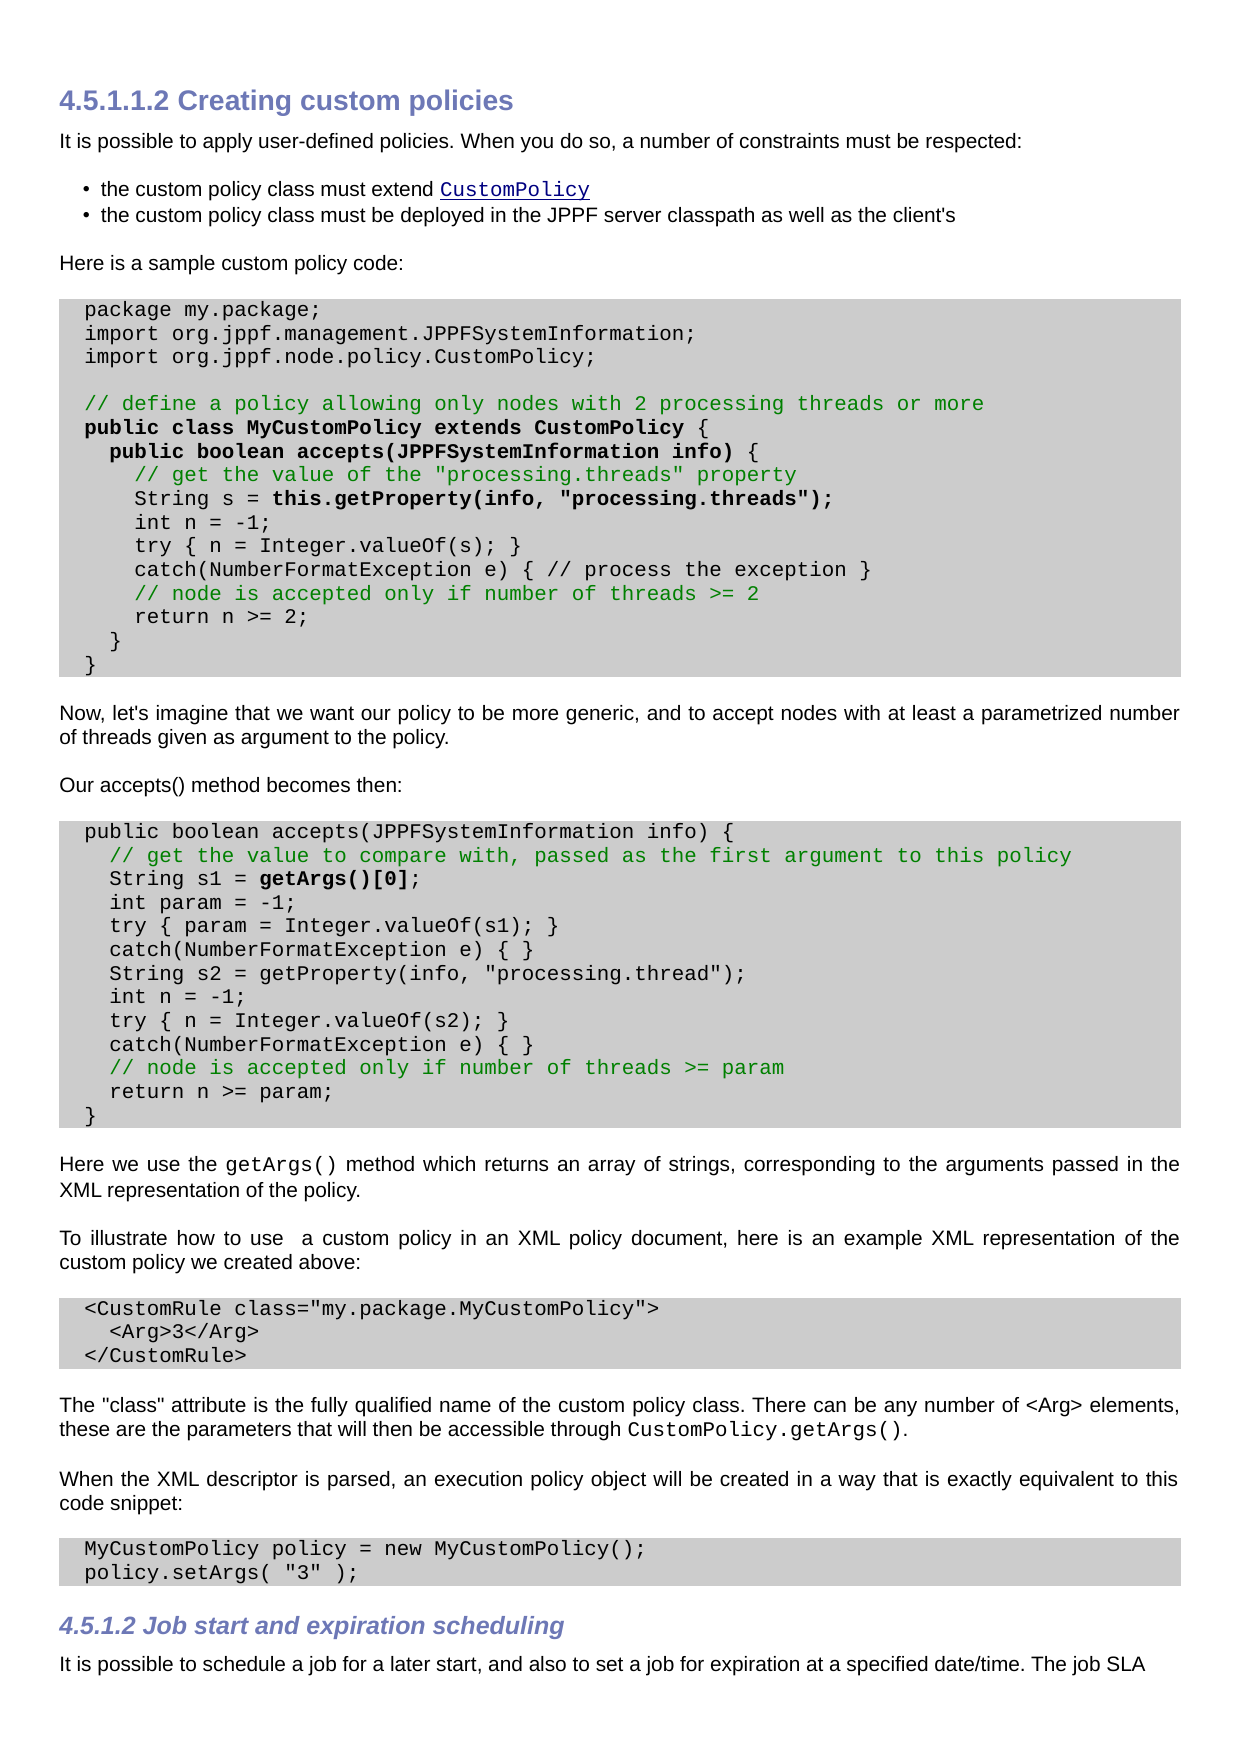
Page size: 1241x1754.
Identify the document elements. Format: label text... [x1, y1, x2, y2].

text It is possible to apply user-defined policies. When you do so, a number of constraints must be respected: [59, 129, 1181, 153]
text String s1 = getArgs()[0]; [59, 868, 1181, 892]
text String s = this.getProperty(info, "processing.threads"); [59, 488, 1181, 512]
text // node is accepted only if number of threads >= 2 [59, 583, 1181, 606]
text return n >= 2; [59, 606, 1181, 630]
text policy.setArgs( "3" ); [59, 1562, 1181, 1586]
text // get the value to compare with, passed as the first argument to this policy [59, 844, 1181, 868]
text Our accepts() method becomes then: [59, 773, 1181, 797]
text } [59, 630, 1181, 653]
text </CustomRule> [59, 1345, 1181, 1369]
text return n >= param; [59, 1081, 1181, 1105]
text MyCustomPolicy policy = new MyCustomPolicy(); [59, 1538, 1181, 1562]
text package my.package; [59, 299, 1181, 322]
text Now, let's imagine that we want our policy to be more generic, and to accept nodes with at least a parametrized number of threads given as argument to the policy. [59, 701, 1181, 749]
text public class MyCustomPolicy extends CustomPolicy { [59, 417, 1181, 441]
subtitle Creating custom policies [59, 84, 1181, 117]
text // define a policy allowing only nodes with 2 processing threads or more [59, 393, 1181, 417]
text try { n = Integer.valueOf(s); } [59, 535, 1181, 559]
text try { n = Integer.valueOf(s2); } [59, 1010, 1181, 1034]
text int n = -1; [59, 986, 1181, 1010]
text <Arg>3</Arg> [59, 1322, 1181, 1345]
text Here is a sample custom policy code: [59, 251, 1181, 275]
text catch(NumberFormatException e) { } [59, 939, 1181, 963]
list the custom policy class must be deployed in the JPPF server classpath as well as the client's [83, 203, 1181, 227]
text } [59, 1105, 1181, 1128]
text catch(NumberFormatException e) { // process the exception } [59, 559, 1181, 583]
subtitle Job start and expiration scheduling [59, 1611, 1181, 1639]
text To illustrate how to use a custom policy in an XML policy document, here is an example XML representation of the custom policy we created above: [59, 1226, 1181, 1274]
text } [59, 653, 1181, 677]
text try { param = Integer.valueOf(s1); } [59, 916, 1181, 939]
text public boolean accepts(JPPFSystemInformation info) { [59, 821, 1181, 844]
text String s2 = getProperty(info, "processing.thread"); [59, 963, 1181, 986]
list the custom policy class must extend CustomPolicy [83, 177, 1181, 203]
text import org.jppf.management.JPPFSystemInformation; [59, 322, 1181, 346]
text It is possible to schedule a job for a later start, and also to set a job for expiration at a specified date/time. The job SLA [59, 1652, 1181, 1676]
text catch(NumberFormatException e) { } [59, 1034, 1181, 1057]
text Here we use the getArgs() method which returns an array of strings, corresponding to the arguments passed in the XML representation of the policy. [59, 1152, 1181, 1202]
text // node is accepted only if number of threads >= param [59, 1057, 1181, 1081]
text // get the value of the "processing.threads" property [59, 464, 1181, 488]
text When the XML descriptor is parsed, an execution policy object will be created in a way that is exactly equivalent to this code snippet: [59, 1467, 1181, 1514]
text import org.jppf.node.policy.CustomPolicy; [59, 346, 1181, 370]
text The "class" attribute is the fully qualified name of the custom policy class. There can be any number of <Arg> elements, these are the parameters that will then be accessible through CustomPolicy.getArgs(). [59, 1393, 1181, 1443]
text int param = -1; [59, 892, 1181, 916]
text int n = -1; [59, 512, 1181, 535]
text <CustomRule class="my.package.MyCustomPolicy"> [59, 1298, 1181, 1322]
text public boolean accepts(JPPFSystemInformation info) { [59, 441, 1181, 464]
